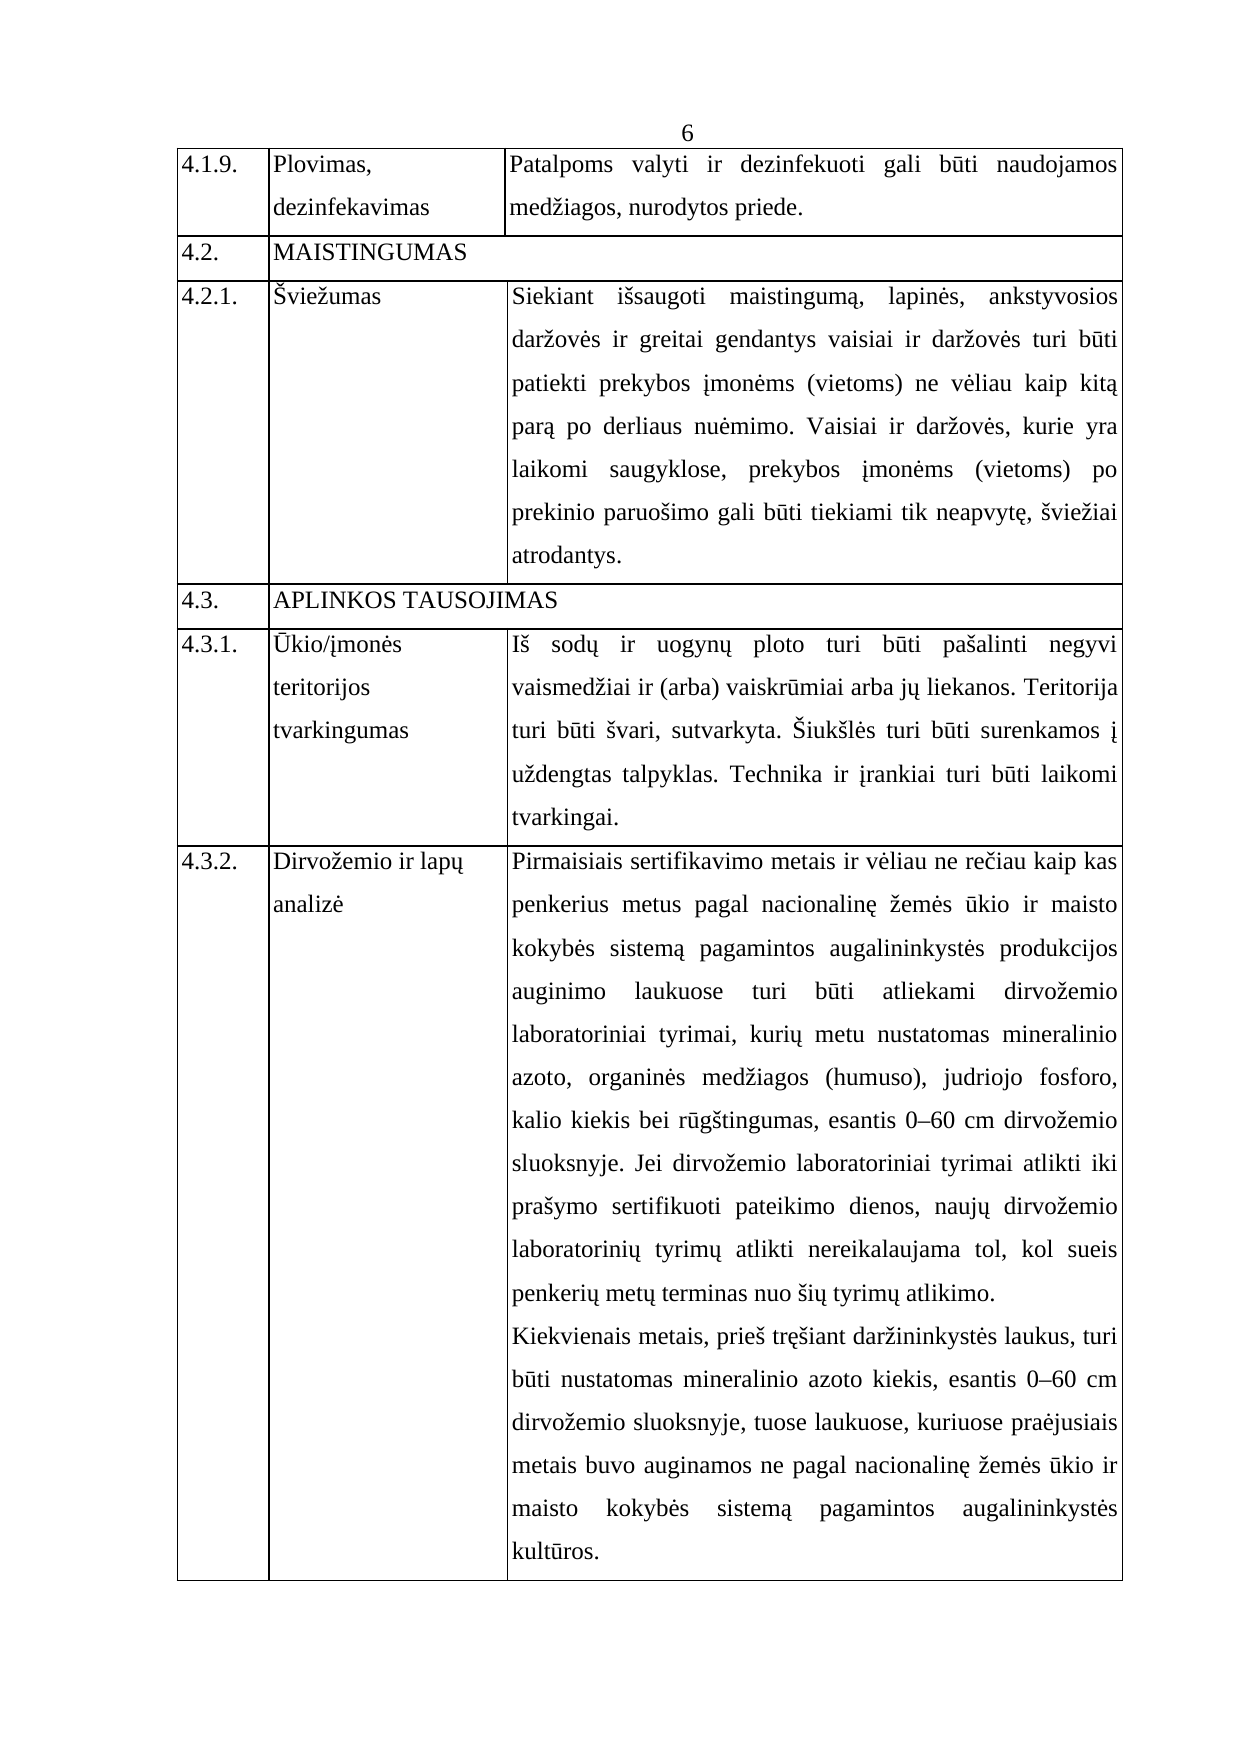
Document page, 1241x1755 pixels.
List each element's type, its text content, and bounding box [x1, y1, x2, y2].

table_cell Iš sodų ir uogynų ploto turi būti pašalinti negyvi vaismedžiai ir (arba) vaiskrūmiai arba jų liekanos. Teritorija turi būti švari, sutvarkyta. Šiukšlės turi būti surenkamos į uždengtas talpyklas. Technika ir įrankiai turi būti laikomi tvarkingai. [508, 630, 1122, 845]
table_cell Šviežumas [270, 282, 507, 583]
table_cell 4.1.9. [178, 149, 268, 235]
table_cell Pirmaisiais sertifikavimo metais ir vėliau ne rečiau kaip kas penkerius metus pagal nacionalinę žemės ūkio ir maisto kokybės sistemą pagamintos augalininkystės produkcijos auginimo laukuose turi būti atliekami dirvožemio laboratoriniai tyrimai, kurių metu nustatomas mineralinio azoto, organinės medžiagos (humuso), judriojo fosforo, kalio kiekis bei rūgštingumas, esantis 0–60 cm dirvožemio sluoksnyje. Jei dirvožemio laboratoriniai tyrimai atlikti iki prašymo sertifikuoti pateikimo dienos, naujų dirvožemio laboratorinių tyrimų atlikti nereikalaujama tol, kol sueis penkerių metų terminas nuo šių tyrimų atlikimo. Kiekvienais metais, prieš tręšiant daržininkystės laukus, turi būti nustatomas mineralinio azoto kiekis, esantis 0–60 cm dirvožemio sluoksnyje, tuose laukuose, kuriuose praėjusiais metais buvo auginamos ne pagal nacionalinę žemės ūkio ir maisto kokybės sistemą pagamintos augalininkystės kultūros. [508, 847, 1122, 1579]
table_cell Dirvožemio ir lapų analizė [270, 847, 507, 1579]
table_cell Patalpoms valyti ir dezinfekuoti gali būti naudojamos medžiagos, nurodytos priede. [506, 149, 1122, 235]
table_cell Siekiant išsaugoti maistingumą, lapinės, ankstyvosios daržovės ir greitai gendantys vaisiai ir daržovės turi būti patiekti prekybos įmonėms (vietoms) ne vėliau kaip kitą parą po derliaus nuėmimo. Vaisiai ir daržovės, kurie yra laikomi saugyklose, prekybos įmonėms (vietoms) po prekinio paruošimo gali būti tiekiami tik neapvytę, šviežiai atrodantys. [508, 282, 1122, 583]
table_cell 4.3.2. [178, 847, 268, 1579]
table_cell 4.2. [178, 237, 268, 280]
table_cell 4.3. [178, 585, 268, 628]
table_cell 4.2.1. [178, 282, 268, 583]
table_cell Plovimas, dezinfekavimas [270, 149, 504, 235]
table_cell Ūkio/įmonės teritorijos tvarkingumas [270, 630, 507, 845]
table_cell APLINKOS TAUSOJIMAS [270, 585, 1122, 628]
table_cell MAISTINGUMAS [270, 237, 1122, 280]
table_cell 4.3.1. [178, 630, 268, 845]
